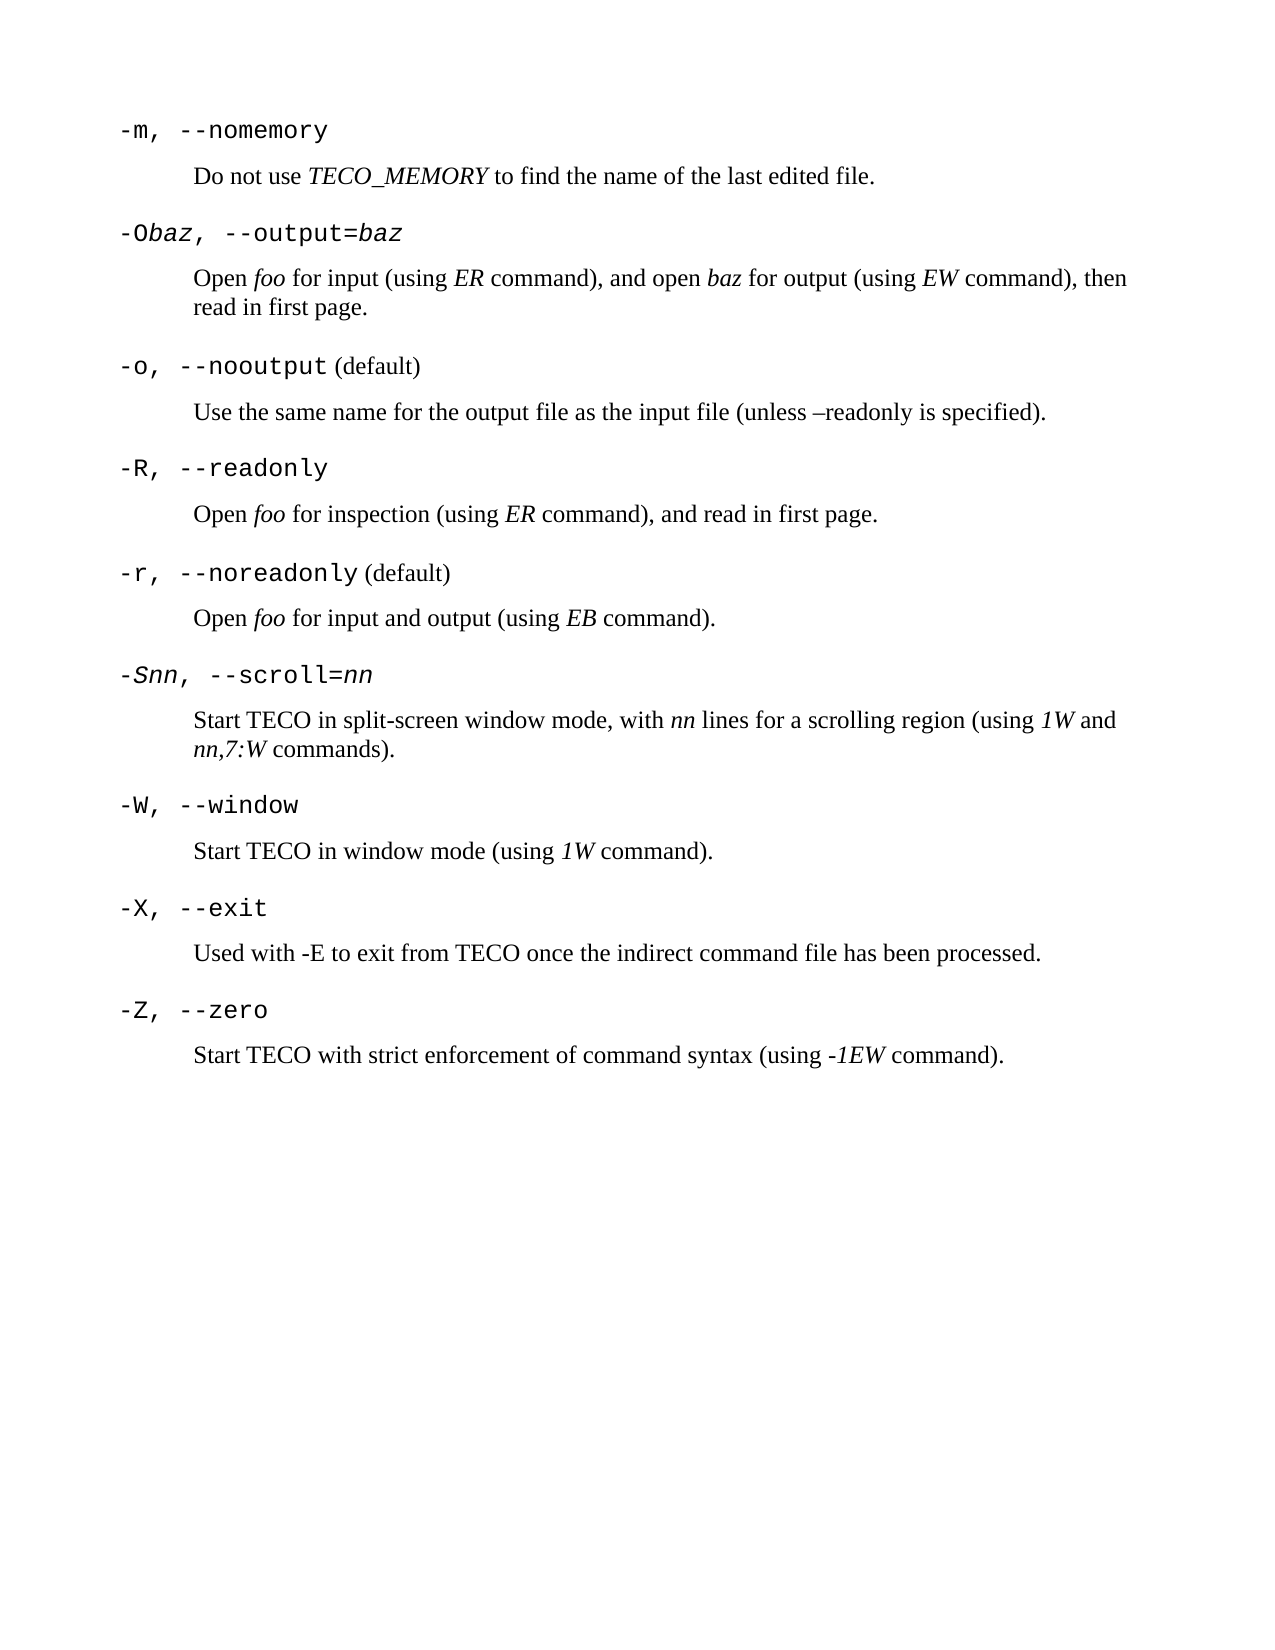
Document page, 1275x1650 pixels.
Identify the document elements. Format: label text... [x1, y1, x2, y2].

text -Z, --zero [118, 997, 1157, 1026]
text -m, --nomemory [118, 118, 1157, 146]
text -Obaz, --output=baz [118, 220, 1157, 248]
text Start TECO in split-screen window mode, with nn lines for a scrolling region (using 1W and nn,7:W commands). [193, 706, 1157, 763]
text -Snn, --scroll=nn [118, 662, 1157, 691]
text -o, --nooutput (default) [118, 351, 1157, 382]
text Start TECO with strict enforcement of command syntax (using -1EW command). [193, 1041, 1157, 1069]
text -r, --noreadonly (default) [118, 558, 1157, 588]
text Do not use TECO_MEMORY to find the name of the last edited file. [193, 161, 1157, 190]
text -X, --exit [118, 895, 1157, 923]
text -W, --window [118, 793, 1157, 821]
text Used with -E to exit from TECO once the indirect command file has been processed. [193, 938, 1157, 967]
text Use the same name for the output file as the input file (unless –readonly is specified). [193, 397, 1157, 426]
text Open foo for input (using ER command), and open baz for output (using EW command), then read in first page. [193, 263, 1157, 321]
text -R, --readonly [118, 456, 1157, 484]
text Open foo for input and output (using EB command). [193, 603, 1157, 632]
text Start TECO in window mode (using 1W command). [193, 836, 1157, 865]
text Open foo for inspection (using ER command), and read in first page. [193, 499, 1157, 528]
